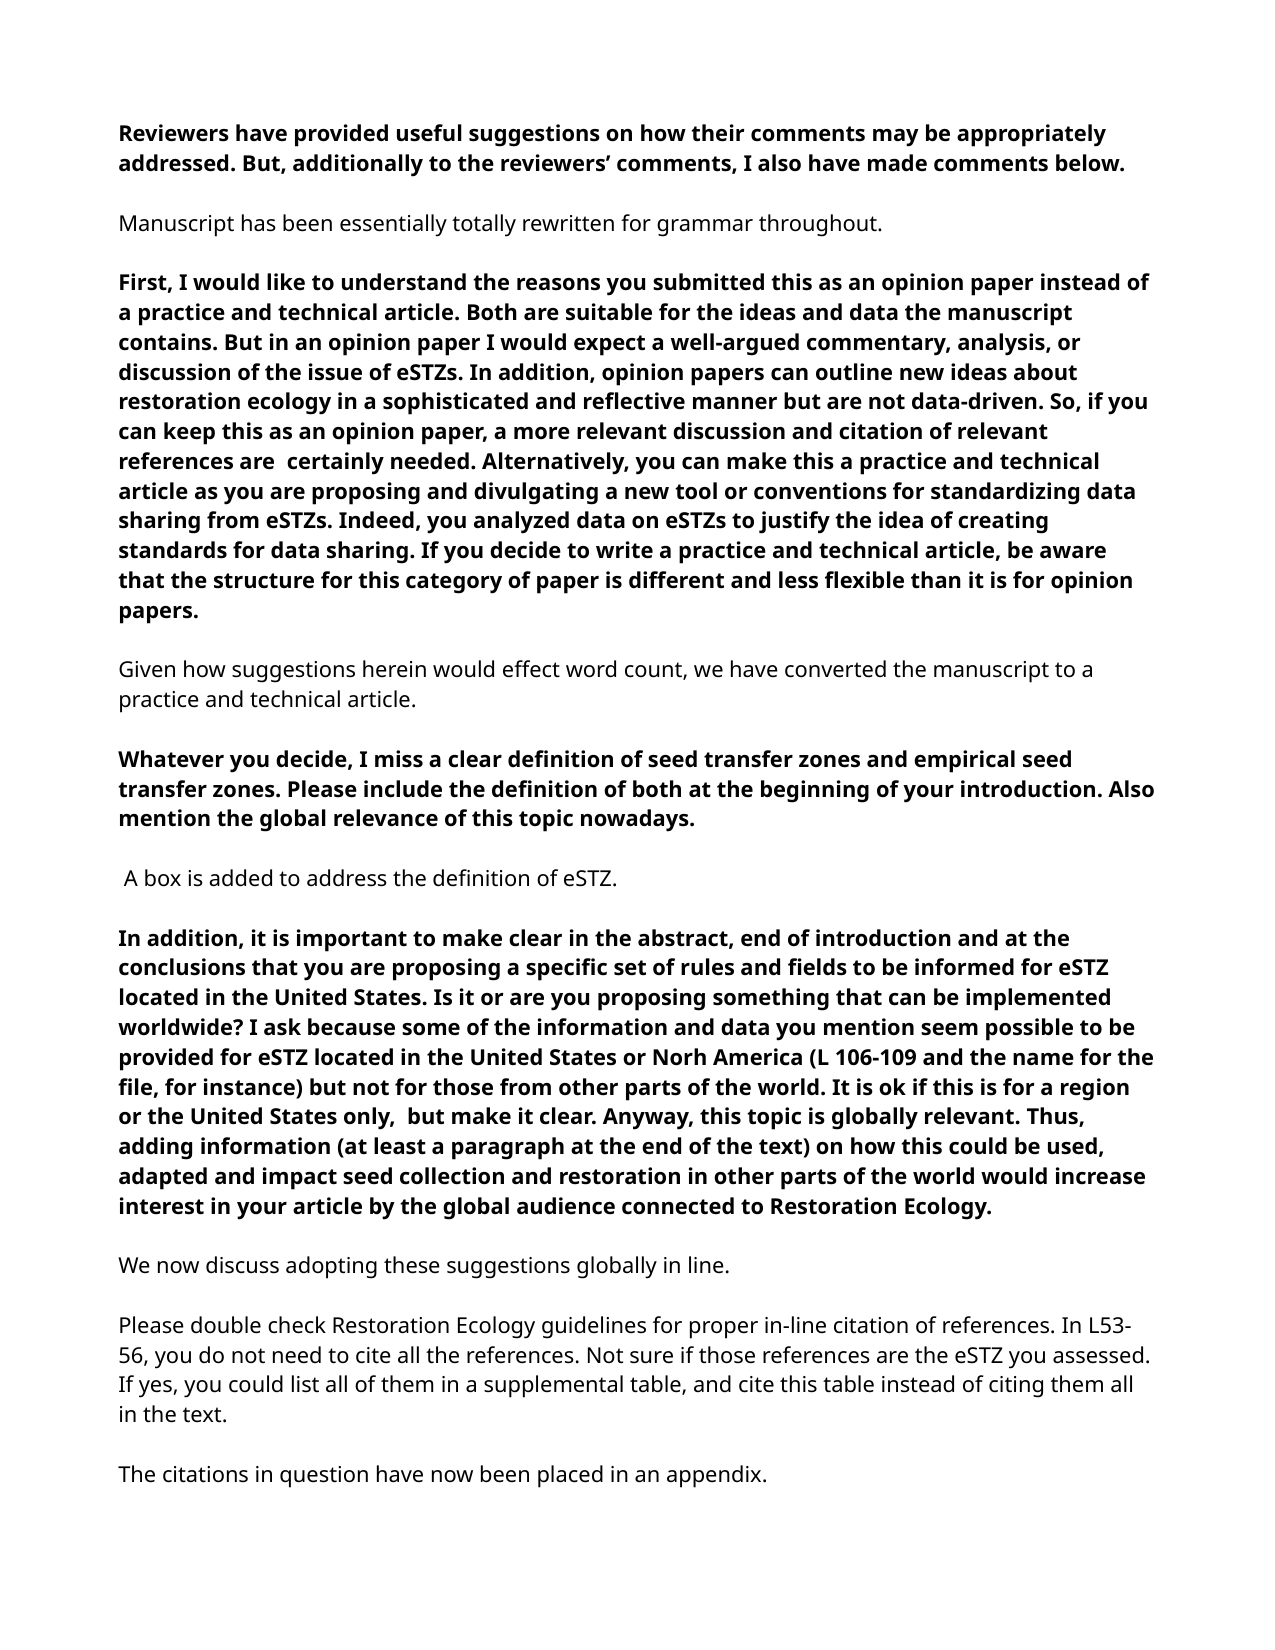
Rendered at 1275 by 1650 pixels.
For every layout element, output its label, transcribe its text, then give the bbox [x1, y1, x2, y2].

text A box is added to address the definition of eSTZ. In addition, it is important to make clear in the abstract, end of introduction and at the conclusions that you are proposing a specific set of rules and fields to be informed for eSTZ located in the United States. Is it or are you proposing something that can be implemented worldwide? I ask because some of the information and data you mention seem possible to be provided for eSTZ located in the United States or Norh America (L 106-109 and the name for the file, for instance) but not for those from other parts of the world. It is ok if this is for a region or the United States only, but make it clear. Anyway, this topic is globally relevant. Thus, adding information (at least a paragraph at the end of the text) on how this could be used, adapted and impact seed collection and restoration in other parts of the world would increase interest in your article by the global audience connected to Restoration Ecology. [118, 863, 1157, 1220]
text We now discuss adopting these suggestions globally in line. Please double check Restoration Ecology guidelines for proper in-line citation of references. In L53-56, you do not need to cite all the references. Not sure if those references are the eSTZ you assessed. If yes, you could list all of them in a supplemental table, and cite this table instead of citing them all in the text. [118, 1250, 1157, 1429]
text Reviewers have provided useful suggestions on how their comments may be appropriately addressed. But, additionally to the reviewers’ comments, I also have made comments below. [118, 118, 1157, 178]
text Given how suggestions herein would effect word count, we have converted the manuscript to a practice and technical article. Whatever you decide, I miss a clear definition of seed transfer zones and empirical seed transfer zones. Please include the definition of both at the beginning of your introduction. Also mention the global relevance of this topic nowadays. [118, 654, 1157, 833]
text Manuscript has been essentially totally rewritten for grammar throughout. First, I would like to understand the reasons you submitted this as an opinion paper instead of a practice and technical article. Both are suitable for the ideas and data the manuscript contains. But in an opinion paper I would expect a well-argued commentary, analysis, or discussion of the issue of eSTZs. In addition, opinion papers can outline new ideas about restoration ecology in a sophisticated and reflective manner but are not data-driven. So, if you can keep this as an opinion paper, a more relevant discussion and citation of relevant references are certainly needed. Alternatively, you can make this a practice and technical article as you are proposing and divulgating a new tool or conventions for standardizing data sharing from eSTZs. Indeed, you analyzed data on eSTZs to justify the idea of creating standards for data sharing. If you decide to write a practice and technical article, be aware that the structure for this category of paper is different and less flexible than it is for opinion papers. [118, 207, 1157, 624]
text The citations in question have now been placed in an appendix. [118, 1459, 1157, 1488]
